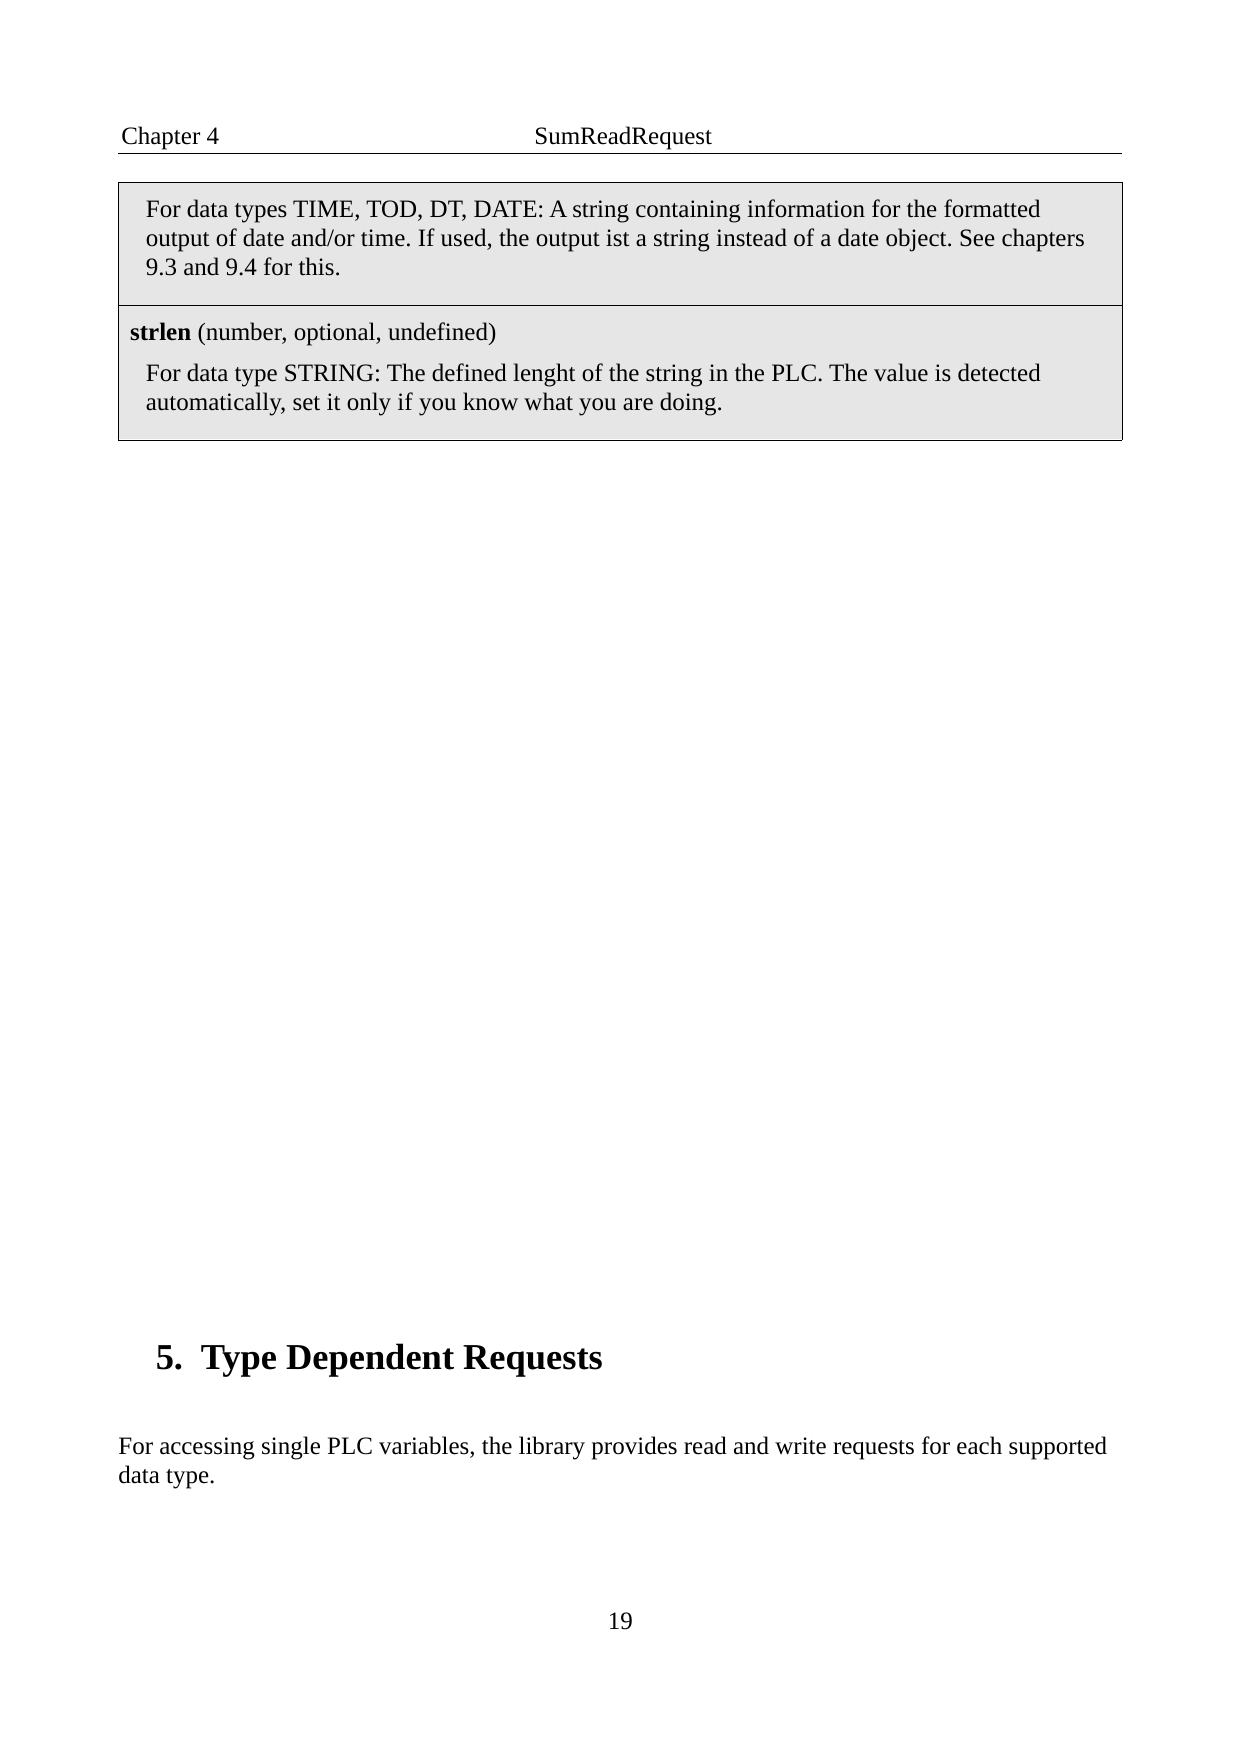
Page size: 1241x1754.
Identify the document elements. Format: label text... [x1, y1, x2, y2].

table_cell strlen (number, optional, undefined) For data type STRING: The defined lenght of the string in the PLC. The value is detected automatically, set it only if you know what you are doing. [119, 306, 1122, 439]
text For accessing single PLC variables, the library provides read and write requests for each supported data type. [118, 1431, 1122, 1489]
subtitle Type Dependent Requests [156, 1336, 1122, 1378]
table_cell For data types TIME, TOD, DT, DATE: A string containing information for the formatted output of date and/or time. If used, the output ist a string instead of a date object. See chapters 9.3 and 9.4 for this. [119, 183, 1122, 305]
